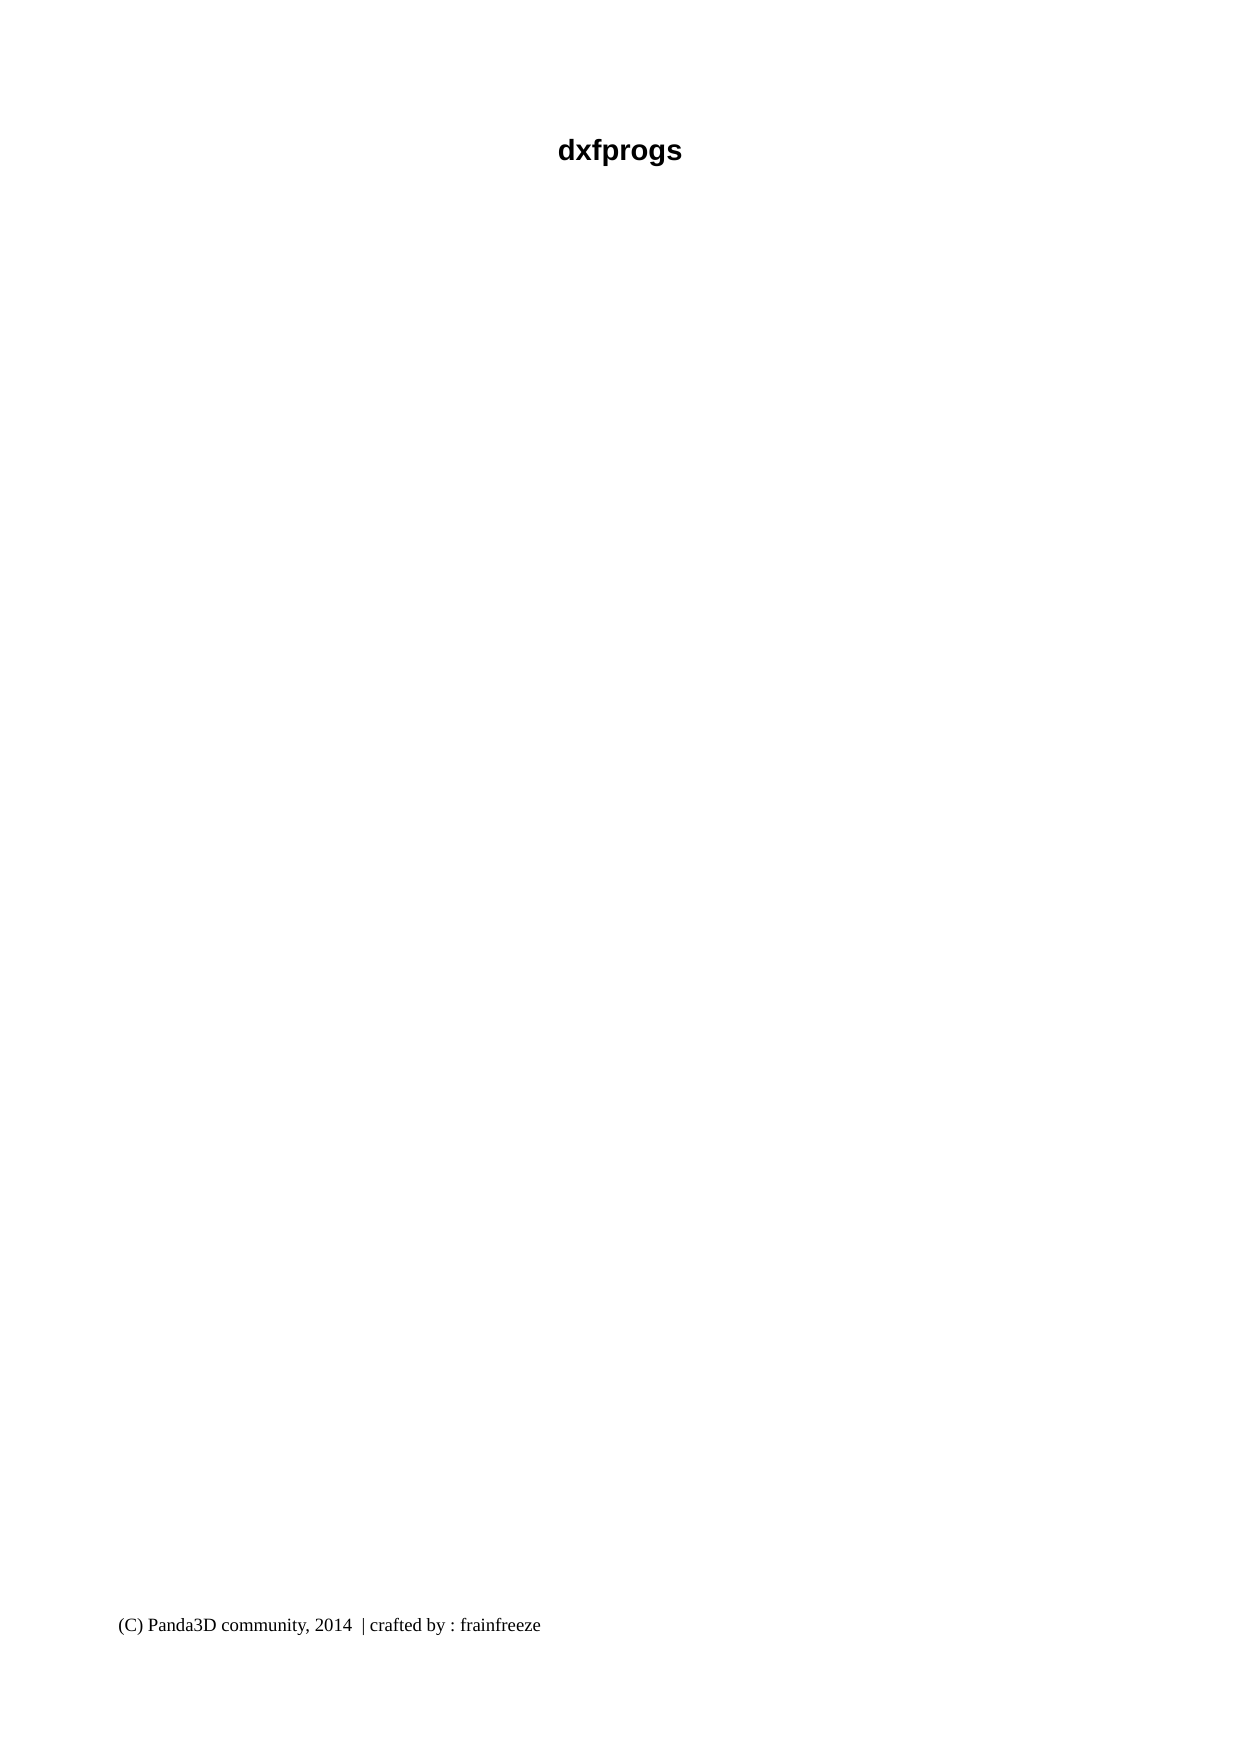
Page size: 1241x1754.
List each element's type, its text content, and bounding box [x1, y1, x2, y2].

subtitle dxfprogs [118, 133, 1122, 166]
